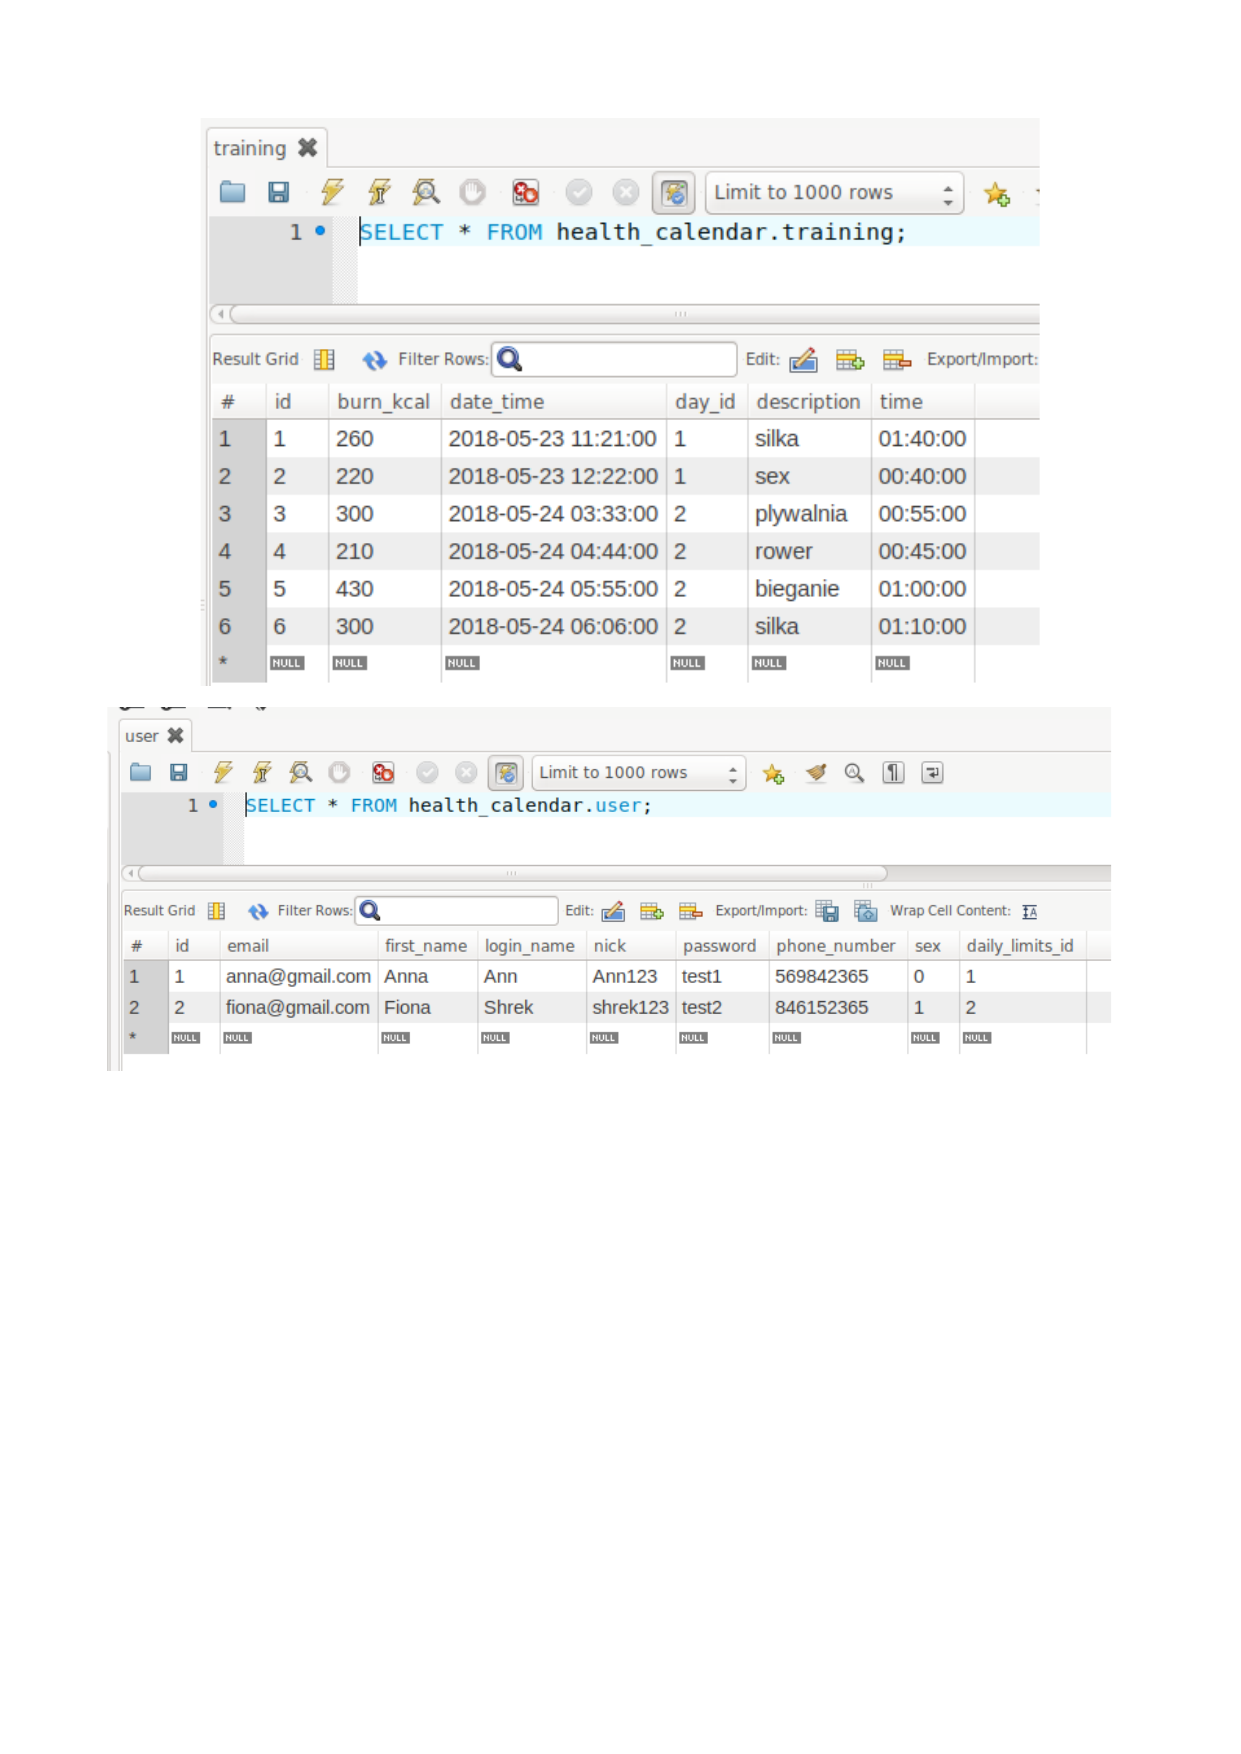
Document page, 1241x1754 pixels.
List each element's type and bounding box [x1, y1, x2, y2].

picture [107, 707, 1112, 1071]
picture [200, 118, 1040, 686]
